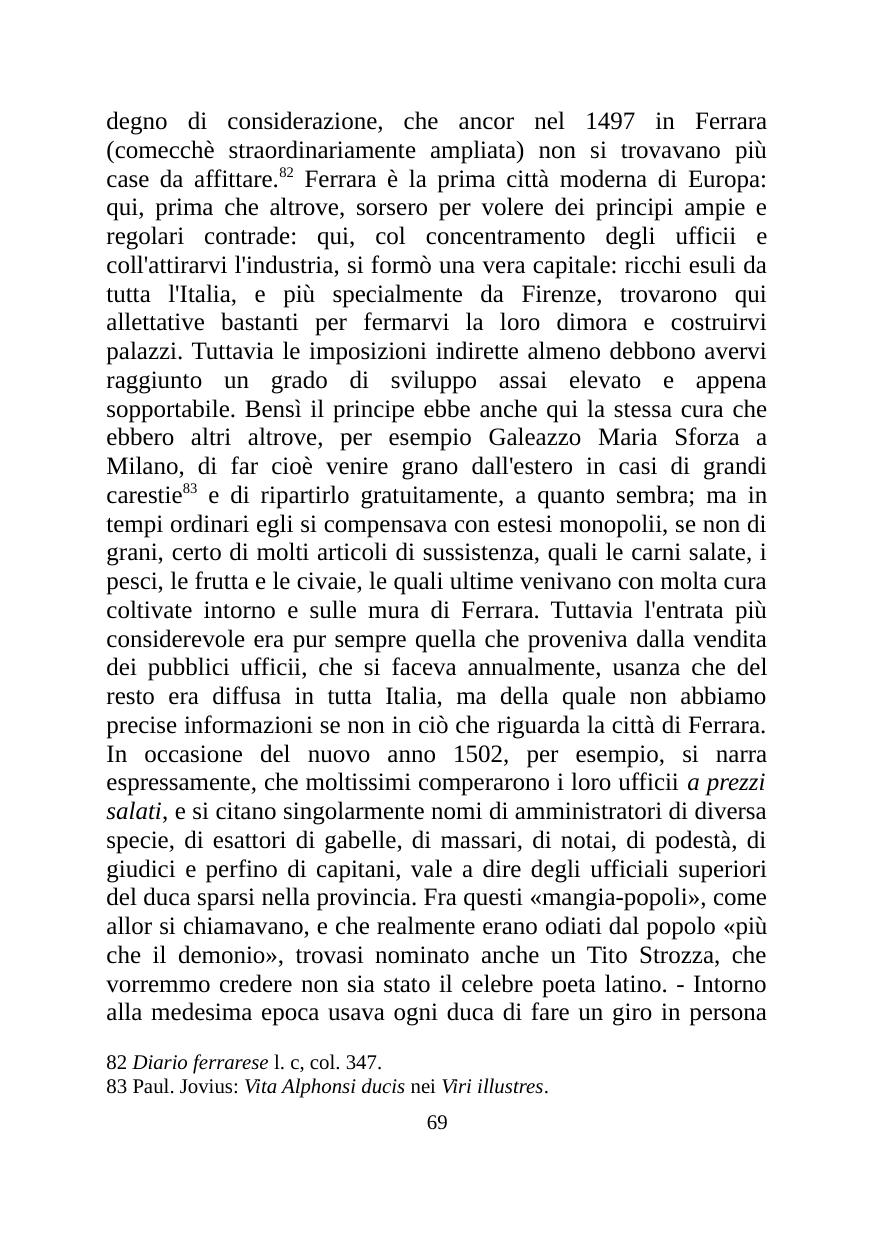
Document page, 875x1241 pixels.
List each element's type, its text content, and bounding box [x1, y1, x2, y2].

text Diario ferrarese l. c, col. 347. [106, 1050, 768, 1074]
text degno di considerazione, che ancor nel 1497 in Ferrara (comecchè straordinariamente ampliata) non si trovavano più case da affittare. Ferrara è la prima città moderna di Europa: qui, prima che altrove, sorsero per volere dei principi ampie e regolari contrade: qui, col concentramento degli ufficii e coll'attirarvi l'industria, si formò una vera capitale: ricchi esuli da tutta l'Italia, e più specialmente da Firenze, trovarono qui allettative bastanti per fermarvi la loro dimora e costruirvi palazzi. Tuttavia le imposizioni indirette almeno debbono avervi raggiunto un grado di sviluppo assai elevato e appena sopportabile. Bensì il principe ebbe anche qui la stessa cura che ebbero altri altrove, per esempio Galeazzo Maria Sforza a Milano, di far cioè venire grano dall'estero in casi di grandi carestie e di ripartirlo gratuitamente, a quanto sembra; ma in tempi ordinari egli si compensava con estesi monopolii, se non di grani, certo di molti articoli di sussistenza, quali le carni salate, i pesci, le frutta e le civaie, le quali ultime venivano con molta cura coltivate intorno e sulle mura di Ferrara. Tuttavia l'entrata più considerevole era pur sempre quella che proveniva dalla vendita dei pubblici ufficii, che si faceva annualmente, usanza che del resto era diffusa in tutta Italia, ma della quale non abbiamo precise informazioni se non in ciò che riguarda la città di Ferrara. In occasione del nuovo anno 1502, per esempio, si narra espressamente, che moltissimi comperarono i loro ufficii a prezzi salati, e si citano singolarmente nomi di amministratori di diversa specie, di esattori di gabelle, di massari, di notai, di podestà, di giudici e perfino di capitani, vale a dire degli ufficiali superiori del duca sparsi nella provincia. Fra questi «mangia-popoli», come allor si chiamavano, e che realmente erano odiati dal popolo «più che il demonio», trovasi nominato anche un Tito Strozza, che vorremmo credere non sia stato il celebre poeta latino. - Intorno alla medesima epoca usava ogni duca di fare un giro in persona [106, 106, 768, 1026]
text Paul. Jovius: Vita Alphonsi ducis nei Viri illustres. [106, 1074, 768, 1098]
